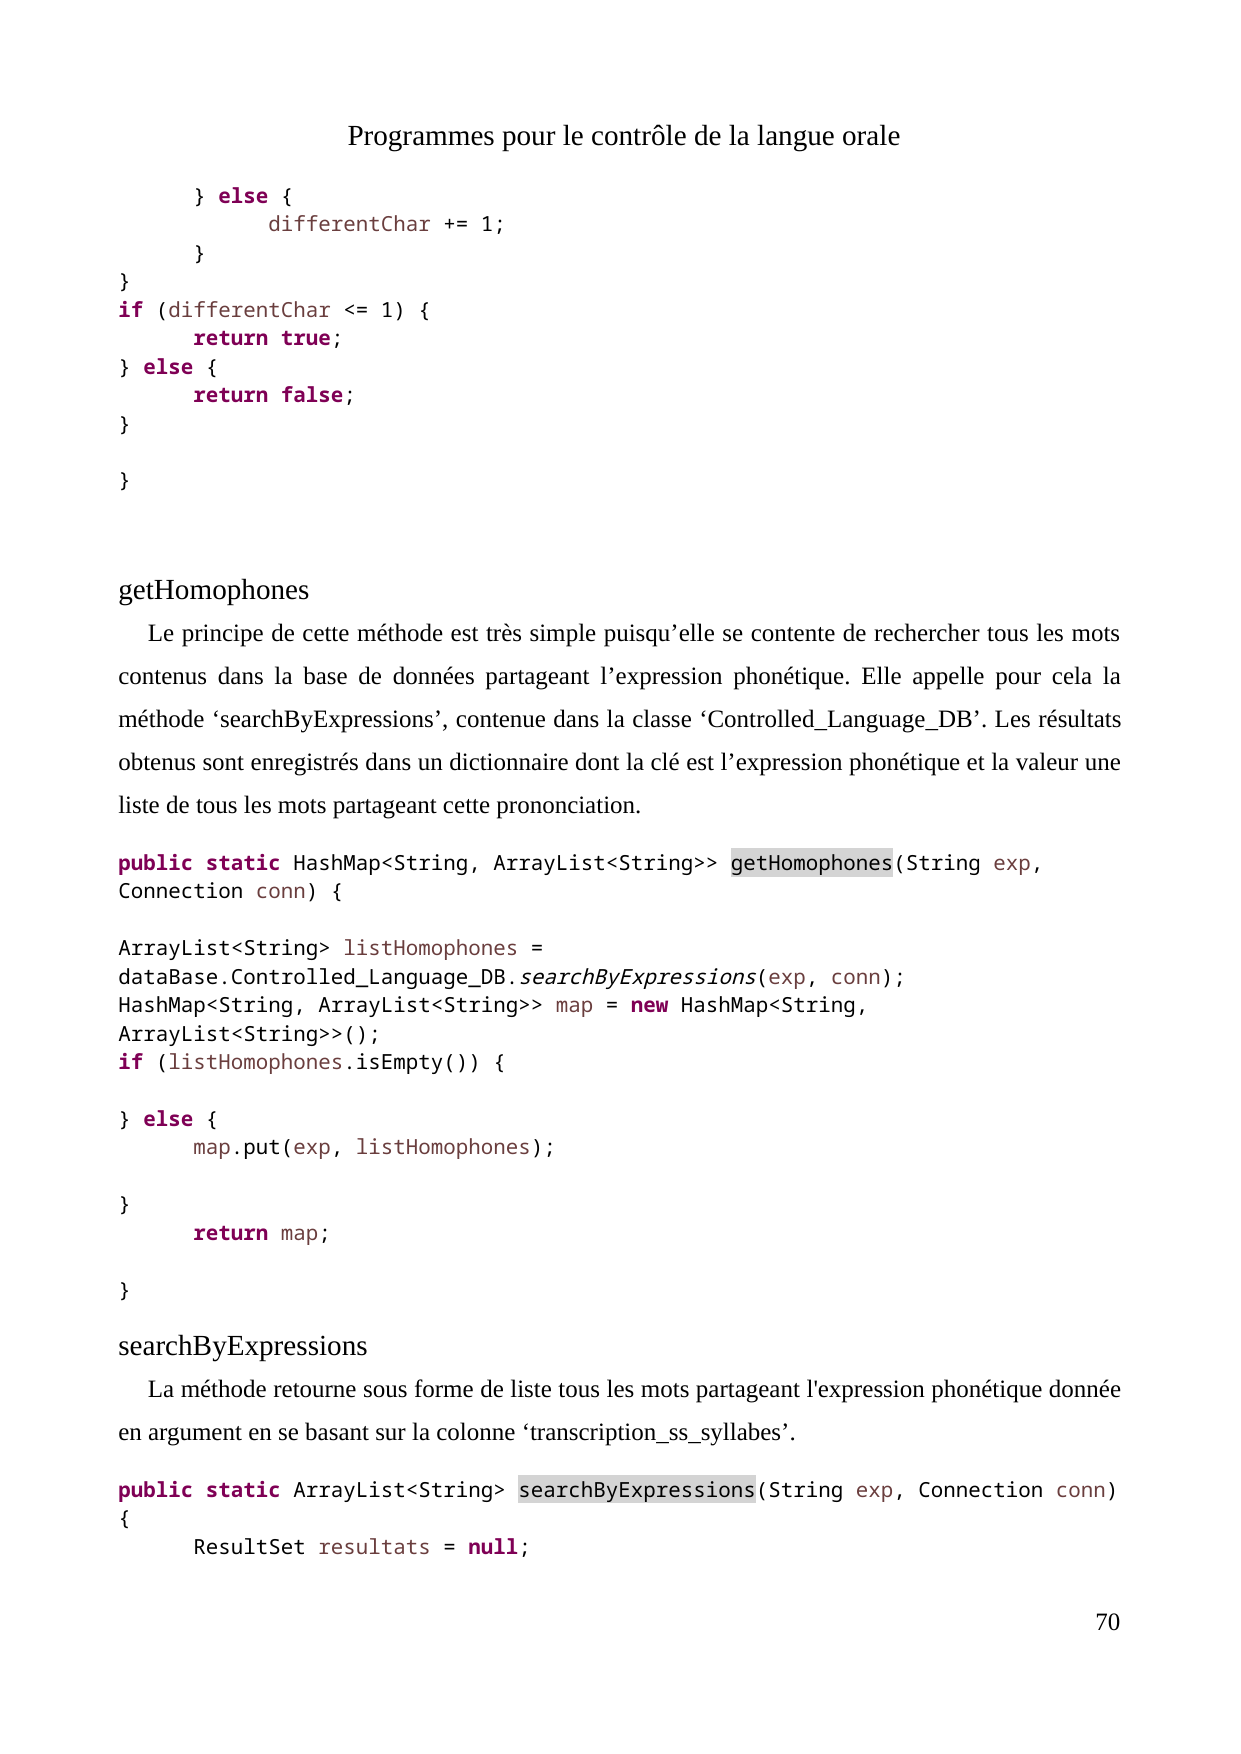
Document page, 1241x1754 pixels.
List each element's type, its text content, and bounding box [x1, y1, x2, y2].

text return false; [118, 380, 1122, 409]
text ResultSet resultats = null; [118, 1532, 1122, 1560]
text ArrayList<String> listHomophones = dataBase.Controlled_Language_DB.searchByExpressions(exp, conn); [118, 933, 1122, 990]
text } [118, 266, 1122, 295]
text } else { [118, 1104, 1122, 1132]
text return true; [118, 323, 1122, 352]
subtitle getHomophones [118, 572, 1122, 605]
text public static ArrayList<String> searchByExpressions(String exp, Connection conn){ [118, 1475, 1122, 1532]
text differentChar += 1; [118, 209, 1122, 238]
text HashMap<String, ArrayList<String>> map = new HashMap<String, ArrayList<String>>(); [118, 990, 1122, 1047]
text return map; [118, 1218, 1122, 1246]
subtitle searchByExpressions [118, 1328, 1122, 1362]
text } [118, 466, 1122, 494]
text map.put(exp, listHomophones); [118, 1132, 1122, 1161]
text Le principe de cette méthode est très simple puisqu’elle se contente de rechercher tous les mots contenus dans la base de données partageant l’expression phonétique. Elle appelle pour cela la méthode ‘searchByExpressions’, contenue dans la classe ‘Controlled_Language_DB’. Les résultats obtenus sont enregistrés dans un dictionnaire dont la clé est l’expression phonétique et la valeur une liste de tous les mots partageant cette prononciation. [118, 618, 1122, 819]
text if (differentChar <= 1) { [118, 295, 1122, 323]
text if (listHomophones.isEmpty()) { [118, 1047, 1122, 1076]
text } [118, 409, 1122, 437]
text } [118, 238, 1122, 266]
text } [118, 1275, 1122, 1303]
text } [118, 1189, 1122, 1218]
text } else { [118, 181, 1122, 209]
text } else { [118, 352, 1122, 380]
text public static HashMap<String, ArrayList<String>> getHomophones(String exp, Connection conn) { [118, 848, 1122, 905]
text La méthode retourne sous forme de liste tous les mots partageant l'expression phonétique donnée en argument en se basant sur la colonne ‘transcription_ss_syllabes’. [118, 1374, 1122, 1446]
